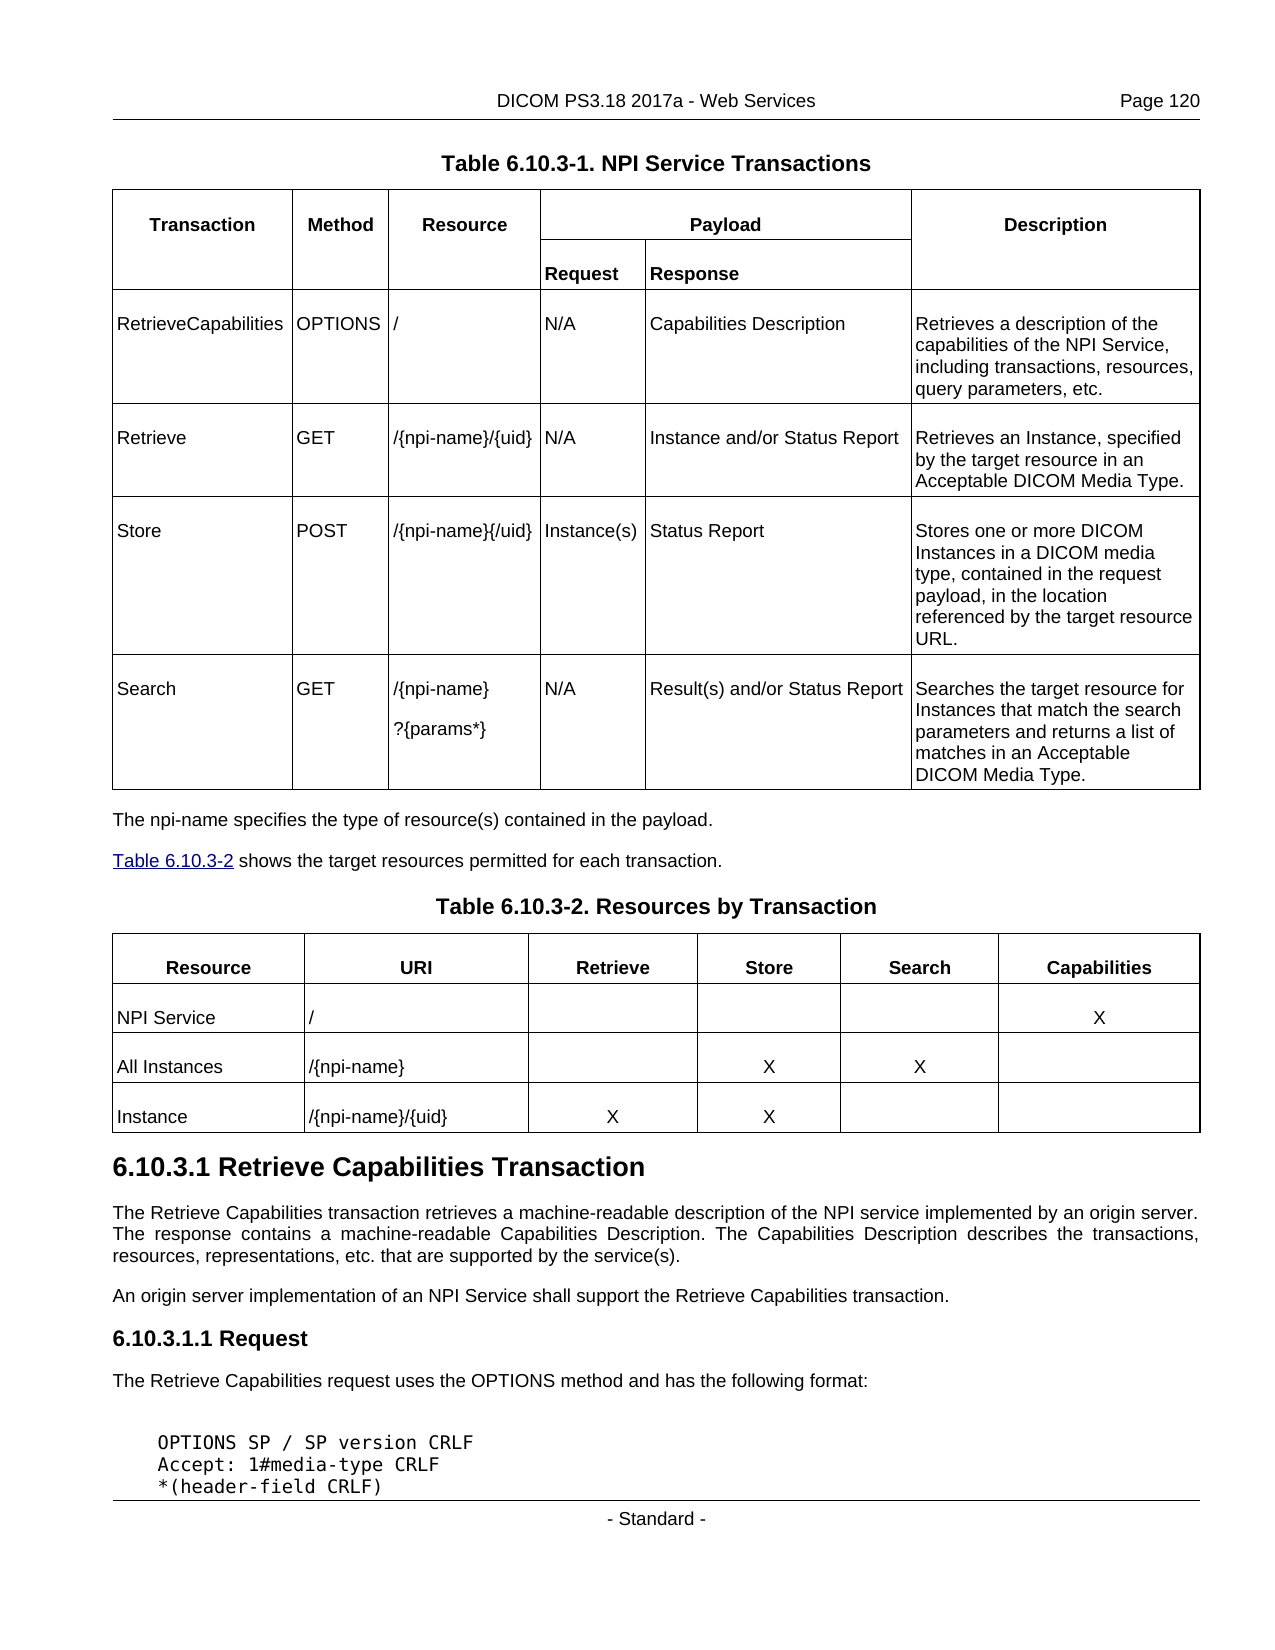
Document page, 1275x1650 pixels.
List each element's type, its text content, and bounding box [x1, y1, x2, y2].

table_cell [698, 984, 840, 1032]
table_cell Result(s) and/or Status Report [646, 655, 911, 789]
table_cell X [698, 1033, 840, 1082]
table_cell / [305, 984, 528, 1032]
text Table 6.10.3-2. Resources by Transaction [112, 893, 1200, 919]
table_cell Searches the target resource for Instances that match the search parameters and returns a list of matches in an Acceptable DICOM Media Type. [912, 655, 1199, 789]
text Table 6.10.3-2 shows the target resources permitted for each transaction. [112, 849, 1200, 871]
table_cell NPI Service [113, 984, 304, 1032]
table_cell Retrieve [113, 404, 292, 496]
table_header Payload [541, 190, 911, 239]
table_cell [529, 1033, 697, 1082]
text The Retrieve Capabilities transaction retrieves a machine-readable description of the NPI service implemented by an origin server. The response contains a machine-readable Capabilities Description. The Capabilities Description describes the transactions, resources, representations, etc. that are supported by the service(s). [112, 1201, 1200, 1266]
table_cell X [529, 1083, 697, 1132]
table_cell Instance and/or Status Report [646, 404, 911, 496]
table_cell [999, 1083, 1199, 1132]
table_header Resource [389, 190, 540, 289]
table_cell All Instances [113, 1033, 304, 1082]
table_cell Retrieves a description of the capabilities of the NPI Service, including transactions, resources, query parameters, etc. [912, 290, 1199, 403]
table_cell Store [113, 497, 292, 653]
table_header Store [698, 934, 840, 983]
table_cell POST [293, 497, 388, 653]
table_cell [841, 1083, 998, 1132]
text Table 6.10.3-1. NPI Service Transactions [112, 150, 1200, 176]
table_header Transaction [113, 190, 292, 289]
table_cell [841, 984, 998, 1032]
table_cell N/A [541, 404, 645, 496]
table_cell X [999, 984, 1199, 1032]
table_header Retrieve [529, 934, 697, 983]
table_cell /{npi-name}/{uid} [389, 404, 540, 496]
table_cell Request [541, 240, 645, 289]
table_cell /{npi-name} [305, 1033, 528, 1082]
table_header URI [305, 934, 528, 983]
table_cell Capabilities Description [646, 290, 911, 403]
text 6.10.3.1 Retrieve Capabilities Transaction [112, 1151, 1200, 1183]
table_header Capabilities [999, 934, 1199, 983]
table_cell /{npi-name} ?{params*} [389, 655, 540, 789]
text The npi-name specifies the type of resource(s) contained in the payload. [112, 809, 1200, 831]
table_cell Search [113, 655, 292, 789]
table_cell X [698, 1083, 840, 1132]
table_header Description [912, 190, 1199, 289]
table_cell RetrieveCapabilities [113, 290, 292, 403]
table_cell Instance [113, 1083, 304, 1132]
text 6.10.3.1.1 Request [112, 1325, 1200, 1351]
table_cell N/A [541, 655, 645, 789]
table_header Resource [113, 934, 304, 983]
table_cell X [841, 1033, 998, 1082]
text The Retrieve Capabilities request uses the OPTIONS method and has the following format: [112, 1370, 1200, 1391]
table_cell N/A [541, 290, 645, 403]
table_cell Stores one or more DICOM Instances in a DICOM media type, contained in the request payload, in the location referenced by the target resource URL. [912, 497, 1199, 653]
table_cell Instance(s) [541, 497, 645, 653]
table_header Search [841, 934, 998, 983]
text An origin server implementation of an NPI Service shall support the Retrieve Capabilities transaction. [112, 1285, 1200, 1306]
table_cell Response [646, 240, 911, 289]
table_cell [529, 984, 697, 1032]
table_cell GET [293, 404, 388, 496]
text OPTIONS SP / SP version CRLF Accept: 1#media-type CRLF *(header-field CRLF) [112, 1410, 1200, 1498]
table_header Method [293, 190, 388, 289]
table_cell /{npi-name}/{uid} [305, 1083, 528, 1132]
table_cell OPTIONS [293, 290, 388, 403]
table_cell Retrieves an Instance, specified by the target resource in an Acceptable DICOM Media Type. [912, 404, 1199, 496]
table_cell / [389, 290, 540, 403]
table_cell GET [293, 655, 388, 789]
table_cell Status Report [646, 497, 911, 653]
table_cell /{npi-name}{/uid} [389, 497, 540, 653]
table_cell [999, 1033, 1199, 1082]
